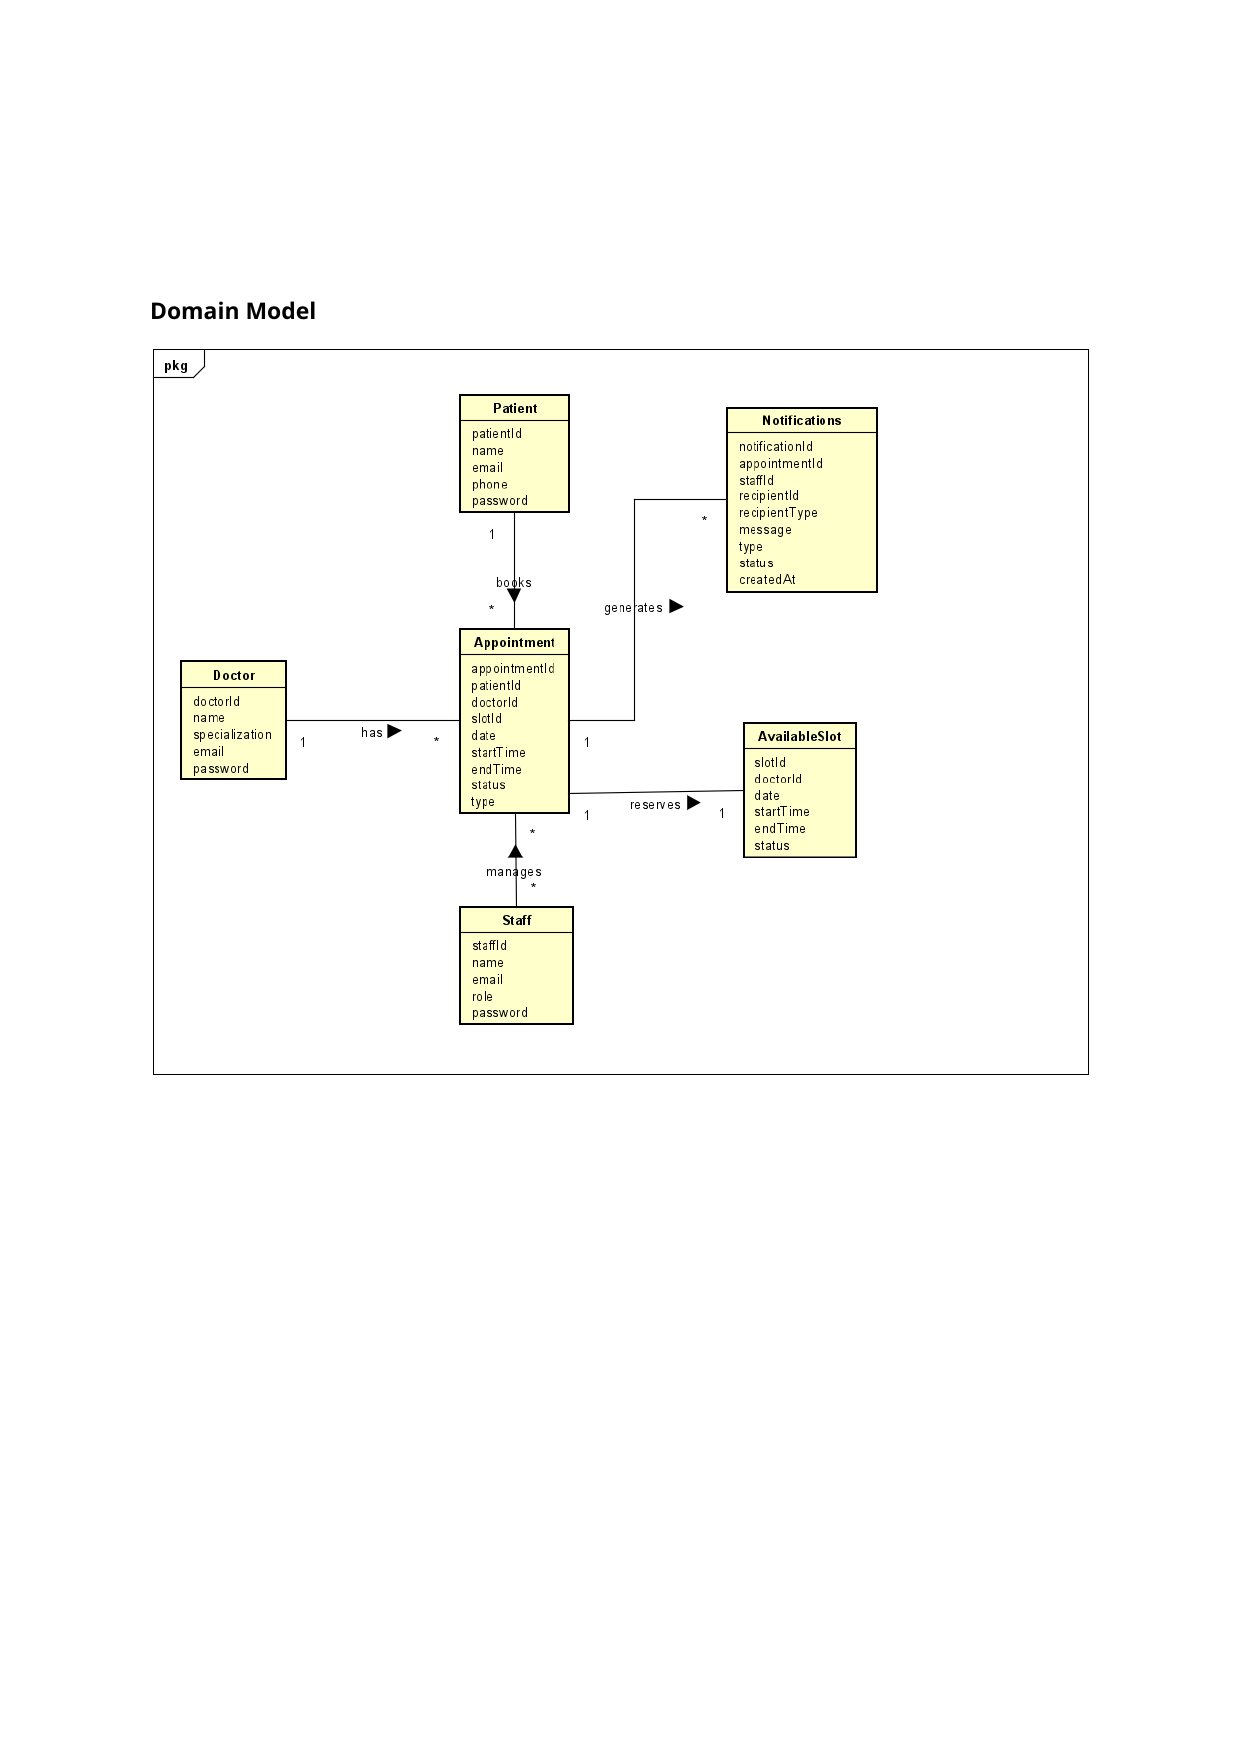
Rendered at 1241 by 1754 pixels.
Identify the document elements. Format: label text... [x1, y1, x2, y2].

text Domain Model [150, 295, 1090, 326]
